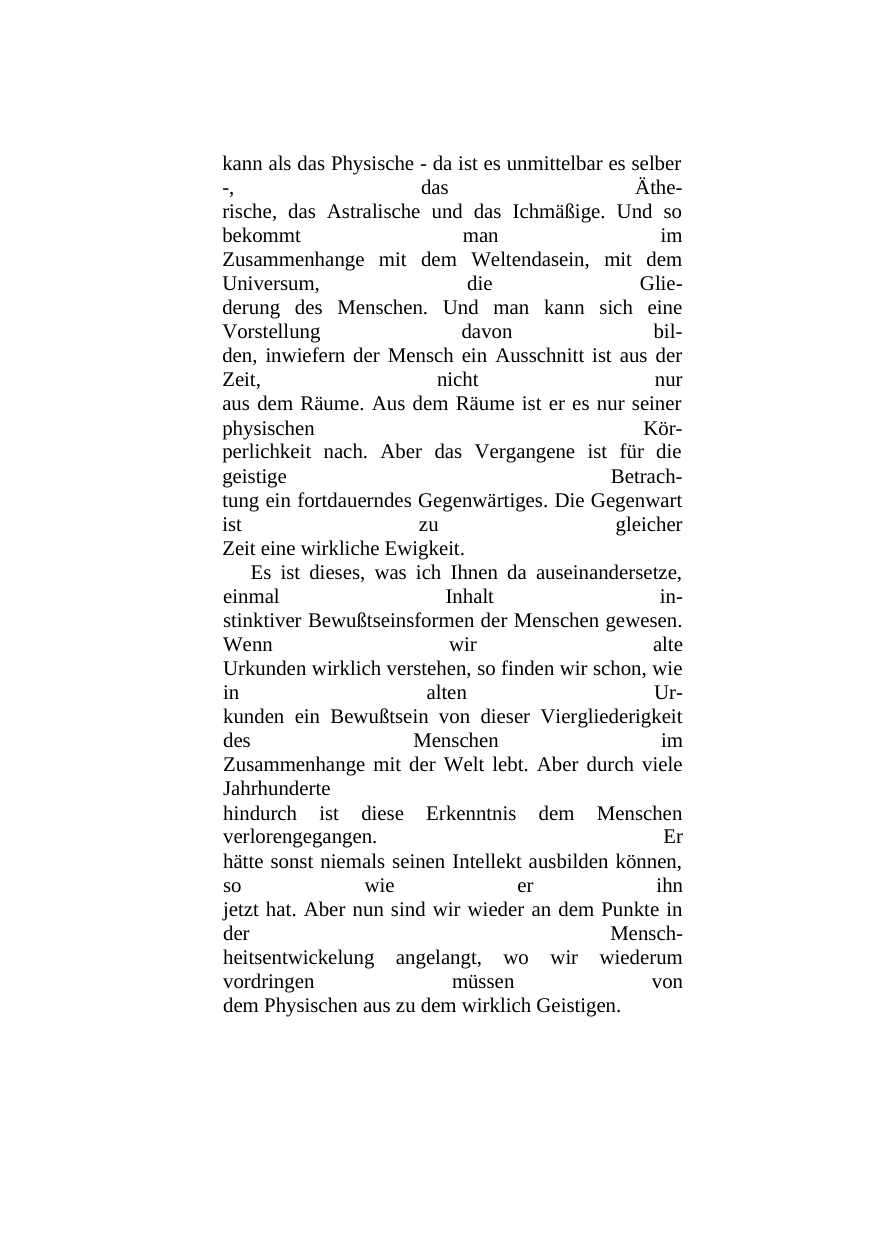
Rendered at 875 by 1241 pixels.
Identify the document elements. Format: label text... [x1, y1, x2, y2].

text Es ist dieses, was ich Ihnen da auseinandersetze, einmal Inhalt in- stinktiver Bewußtseinsformen der Menschen gewesen. Wenn wir alte Urkunden wirklich verstehen, so finden wir schon, wie in alten Ur- kunden ein Bewußtsein von dieser Viergliederigkeit des Menschen im Zusammenhange mit der Welt lebt. Aber durch viele Jahrhunderte hindurch ist diese Erkenntnis dem Menschen verlorengegangen. Er hätte sonst niemals seinen Intellekt ausbilden können, so wie er ihn jetzt hat. Aber nun sind wir wieder an dem Punkte in der Mensch- heitsentwickelung angelangt, wo wir wiederum vordringen müssen von dem Physischen aus zu dem wirklich Geistigen. [223, 560, 683, 1017]
text kann als das Physische - da ist es unmittelbar es selber -, das Äthe- rische, das Astralische und das Ichmäßige. Und so bekommt man im Zusammenhange mit dem Weltendasein, mit dem Universum, die Glie- derung des Menschen. Und man kann sich eine Vorstellung davon bil- den, inwiefern der Mensch ein Ausschnitt ist aus der Zeit, nicht nur aus dem Räume. Aus dem Räume ist er es nur seiner physischen Kör- perlichkeit nach. Aber das Vergangene ist für die geistige Betrach- tung ein fortdauerndes Gegenwärtiges. Die Gegenwart ist zu gleicher Zeit eine wirkliche Ewigkeit. [222, 151, 682, 560]
